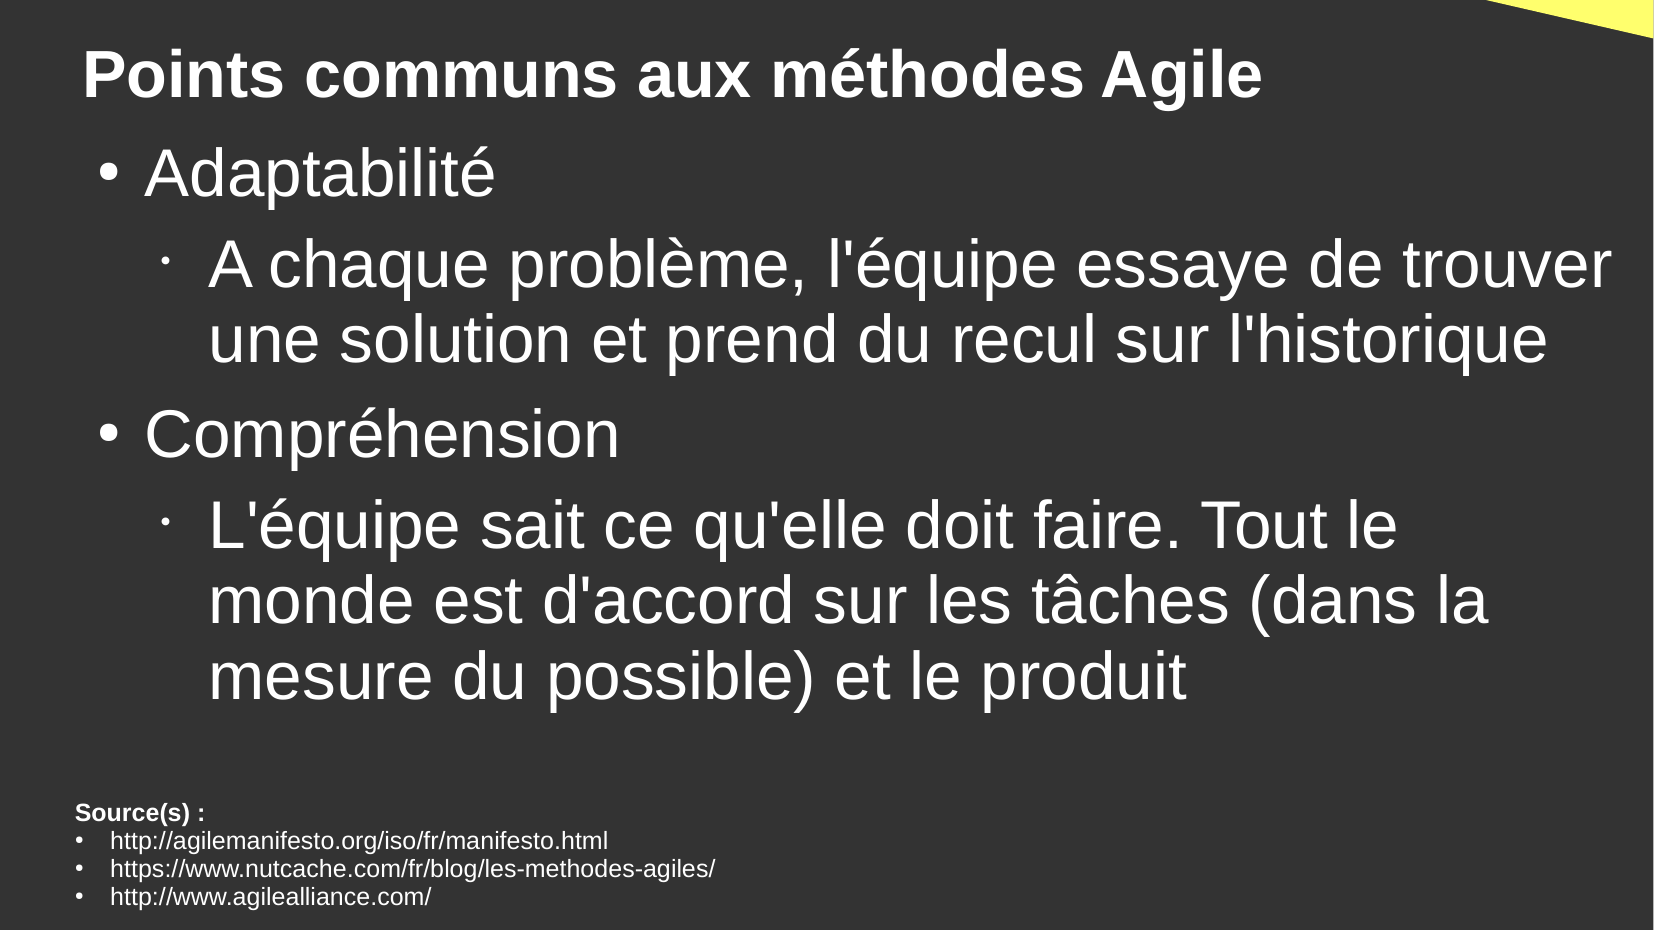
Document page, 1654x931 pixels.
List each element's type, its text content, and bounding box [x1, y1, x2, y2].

text_box Source(s) : http://agilemanifesto.org/iso/fr/manifesto.html https://www.nutcache.com/fr/blog/les-methodes-agiles/ http://www.agilealliance.com/ [59, 791, 1546, 919]
list Adaptabilité A chaque problème, l'équipe essaye de trouver une solution et prend du recul sur l'historique Compréhension L'équipe sait ce qu'elle doit faire. Tout le monde est d'accord sur les tâches (dans la mesure du possible) et le produit [80, 135, 1620, 777]
text_box [1486, 0, 1654, 39]
title Points communs aux méthodes Agile [82, 37, 1571, 122]
